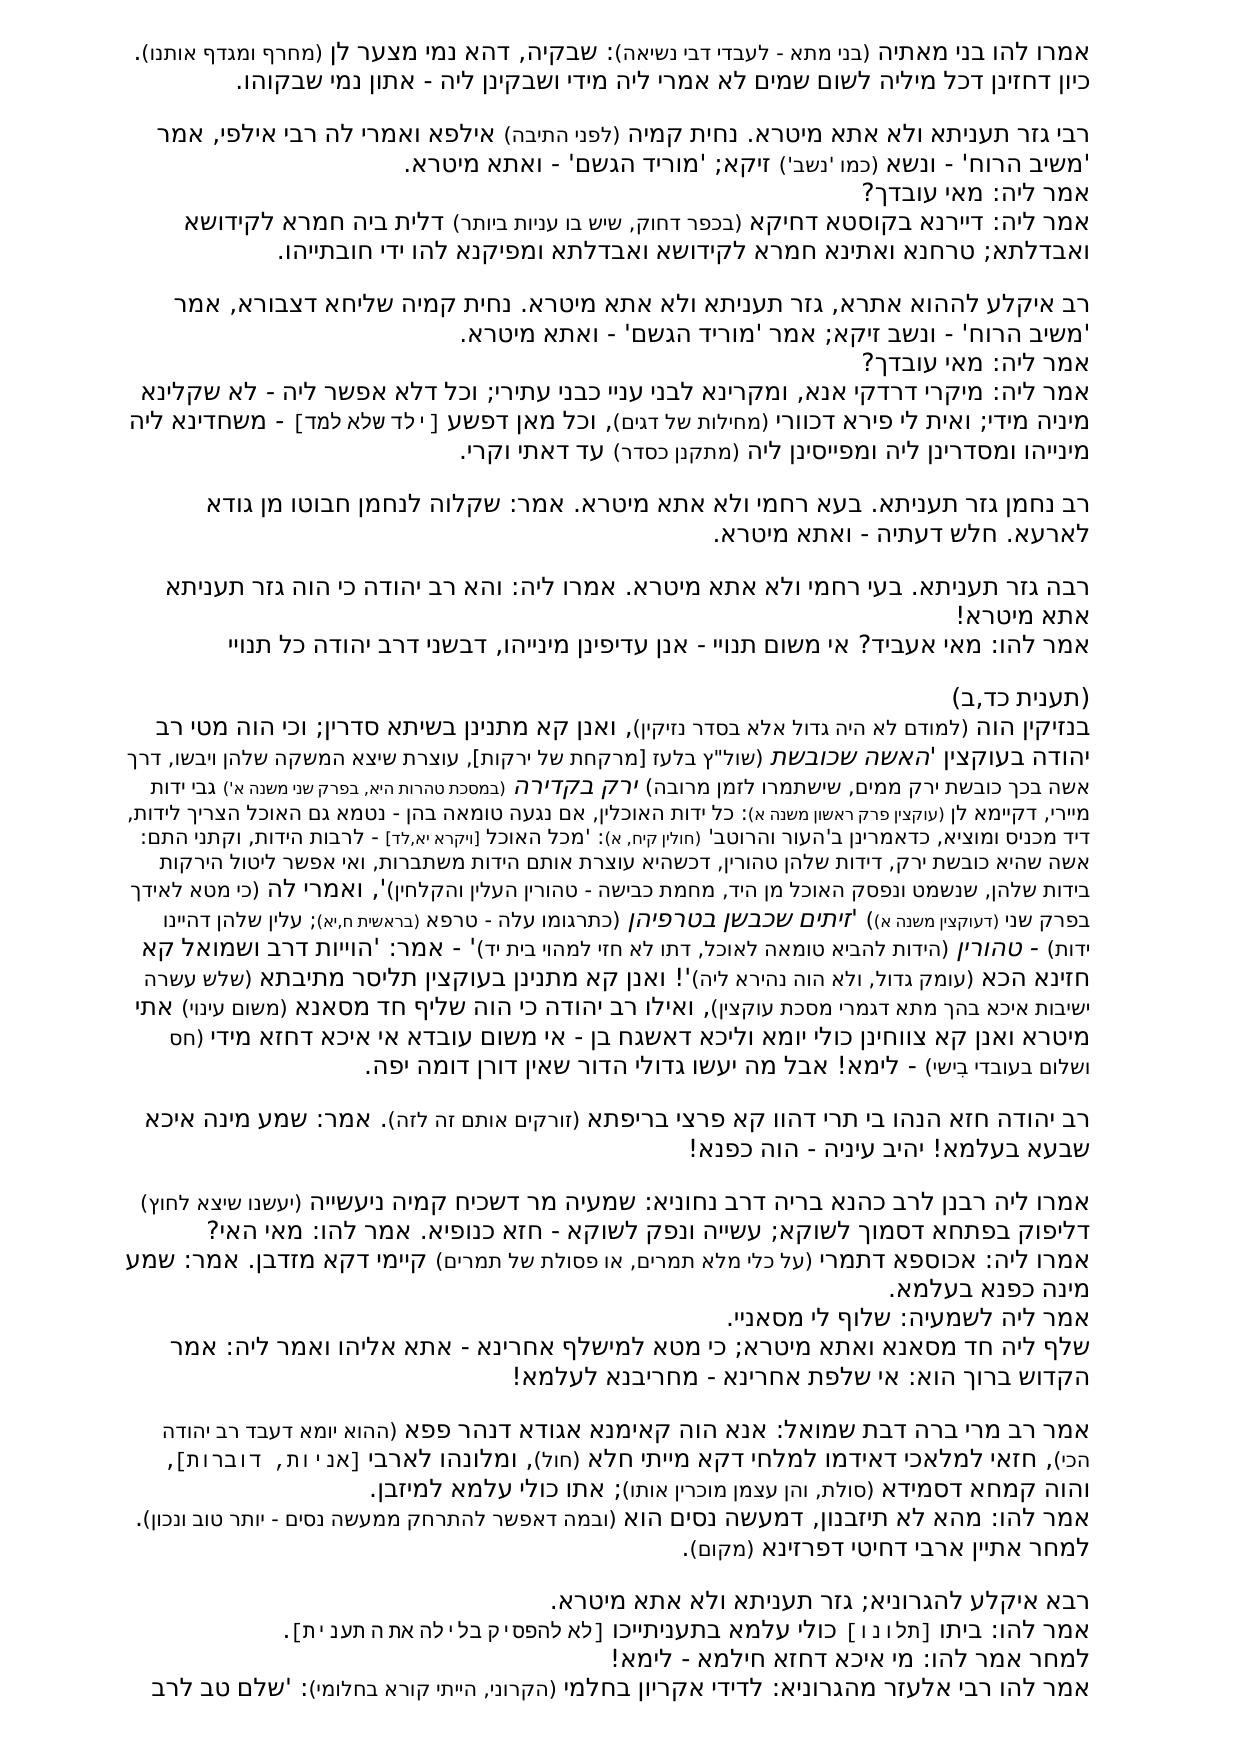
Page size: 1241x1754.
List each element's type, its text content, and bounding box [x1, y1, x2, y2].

text אמר להו: ביתו [תלונו] כולי עלמא בתעניתייכו [לא להפסיק בלילה את ה תענית]. [120, 1615, 1090, 1645]
text אמר רב מרי ברה דבת שמואל: אנא הוה קאימנא אגודא דנהר פפא (ההוא יומא דעבד רב יהודה הכי), חזאי למלאכי דאידמו למלחי דקא מייתי חלא (חול), ומלונהו לארבי [אניות, דוברות], והוה קמחא דסמידא (סולת, והן עצמן מוכרין אותו); אתו כולי עלמא למיזבן. [120, 1415, 1090, 1504]
text אמר ליה: מאי עובדך? [120, 178, 1090, 207]
text רב נחמן גזר תעניתא. בעא רחמי ולא אתא מיטרא. אמר: שקלוה לנחמן חבוטו מן גודא לארעא. חלש דעתיה - ואתא מיטרא. [120, 489, 1090, 548]
text רב איקלע לההוא אתרא, גזר תעניתא ולא אתא מיטרא. נחית קמיה שליחא דצבורא, אמר 'משיב הרוח' - ונשב זיקא; אמר 'מוריד הגשם' - ואתא מיטרא. [120, 289, 1090, 348]
text בנזיקין הוה (למודם לא היה גדול אלא בסדר נזיקין), ואנן קא מתנינן בשיתא סדרין; וכי הוה מטי רב יהודה בעוקצין 'האשה שכובשת (שול"ץ בלעז [מרקחת של ירקות], עוצרת שיצא המשקה שלהן ויבשו, דרך אשה בכך כובשת ירק ממים, שישתמרו לזמן מרובה) ירק בקדירה (במסכת טהרות היא, בפרק שני משנה א') גבי ידות מיירי, דקיימא לן (עוקצין פרק ראשון משנה א): כל ידות האוכלין, אם נגעה טומאה בהן - נטמא גם האוכל הצריך לידות, דיד מכניס ומוציא, כדאמרינן ב'העור והרוטב' (חולין קיח, א): 'מכל האוכל [ויקרא יא,לד] - לרבות הידות, וקתני התם: אשה שהיא כובשת ירק, דידות שלהן טהורין, דכשהיא עוצרת אותם הידות משתברות, ואי אפשר ליטול הירקות בידות שלהן, שנשמט ונפסק האוכל מן היד, מחמת כבישה - טהורין העלין והקלחין)', ואמרי לה (כי מטא לאידך בפרק שני (דעוקצין משנה א)) 'זיתים שכבשן בטרפיהן (כתרגומו עלה - טרפא (בראשית ח,יא); עלין שלהן דהיינו ידות) - טהורין (הידות להביא טומאה לאוכל, דתו לא חזי למהוי בית יד)' - אמר: 'הוייות דרב ושמואל קא חזינא הכא (עומק גדול, ולא הוה נהירא ליה)'! ואנן קא מתנינן בעוקצין תליסר מתיבתא (שלש עשרה ישיבות איכא בהך מתא דגמרי מסכת עוקצין), ואילו רב יהודה כי הוה שליף חד מסאנא (משום עינוי) אתי מיטרא ואנן קא צווחינן כולי יומא וליכא דאשגח בן - אי משום עובדא אי איכא דחזא מידי (חס ושלום בעובדי בִישי) - לימא! אבל מה יעשו גדולי הדור שאין דורן דומה יפה. [120, 712, 1090, 1080]
text אמר להו: מהא לא תיזבנון, דמעשה נסים הוא (ובמה דאפשר להתרחק ממעשה נסים - יותר טוב ונכון). למחר אתיין ארבי דחיטי דפרזינא (מקום). [120, 1504, 1090, 1562]
text (תענית כד,ב) [120, 683, 1090, 712]
text אמר להו רבי אלעזר מהגרוניא: לדידי אקריון בחלמי (הקרוני, הייתי קורא בחלומי): 'שלם טב לרב [120, 1674, 1090, 1703]
text אמרו להו בני מאתיה (בני מתא - לעבדי דבי נשיאה): שבקיה, דהא נמי מצער לן (מחרף ומגדף אותנו). כיון דחזינן דכל מיליה לשום שמים לא אמרי ליה מידי ושבקינן ליה - אתון נמי שבקוהו. [120, 37, 1090, 96]
text אמרו ליה רבנן לרב כהנא בריה דרב נחוניא: שמעיה מר דשכיח קמיה ניעשייה (יעשנו שיצא לחוץ) דליפוק בפתחא דסמוך לשוקא; עשייה ונפק לשוקא - חזא כנופיא. אמר להו: מאי האי? [120, 1187, 1090, 1245]
text למחר אמר להו: מי איכא דחזא חילמא - לימא! [120, 1645, 1090, 1674]
text רבה גזר תעניתא. בעי רחמי ולא אתא מיטרא. אמרו ליה: והא רב יהודה כי הוה גזר תעניתא אתא מיטרא! [120, 572, 1090, 630]
text רבי גזר תעניתא ולא אתא מיטרא. נחית קמיה (לפני התיבה) אילפא ואמרי לה רבי אילפי, אמר 'משיב הרוח' - ונשא (כמו 'נשב') זיקא; 'מוריד הגשם' - ואתא מיטרא. [120, 120, 1090, 178]
text רב יהודה חזא הנהו בי תרי דהוו קא פרצי בריפתא (זורקים אותם זה לזה). אמר: שמע מינה איכא שבעא בעלמא! יהיב עיניה - הוה כפנא! [120, 1104, 1090, 1163]
text אמר ליה לשמעיה: שלוף לי מסאניי. [120, 1304, 1090, 1333]
text אמר ליה: מאי עובדך? [120, 348, 1090, 377]
text אמר ליה: מיקרי דרדקי אנא, ומקרינא לבני עניי כבני עתירי; וכל דלא אפשר ליה - לא שקלינא מיניה מידי; ואית לי פירא דכוורי (מחילות של דגים), וכל מאן דפשע [ילד שלא למד] - משחדינא ליה מינייהו ומסדרינן ליה ומפייסינן ליה (מתקנן כסדר) עד דאתי וקרי. [120, 377, 1090, 465]
text רבא איקלע להגרוניא; גזר תעניתא ולא אתא מיטרא. [120, 1586, 1090, 1615]
text אמר להו: מאי אעביד? אי משום תנויי - אנן עדיפינן מינייהו, דבשני דרב יהודה כל תנויי [120, 630, 1090, 659]
text שלף ליה חד מסאנא ואתא מיטרא; כי מטא למישלף אחרינא - אתא אליהו ואמר ליה: אמר הקדוש ברוך הוא: אי שלפת אחרינא - מחריבנא לעלמא! [120, 1333, 1090, 1391]
text אמרו ליה: אכוספא דתמרי (על כלי מלא תמרים, או פסולת של תמרים) קיימי דקא מזדבן. אמר: שמע מינה כפנא בעלמא. [120, 1245, 1090, 1304]
text אמר ליה: דיירנא בקוסטא דחיקא (בכפר דחוק, שיש בו עניות ביותר) דלית ביה חמרא לקידושא ואבדלתא; טרחנא ואתינא חמרא לקידושא ואבדלתא ומפיקנא להו ידי חובתייהו. [120, 207, 1090, 266]
